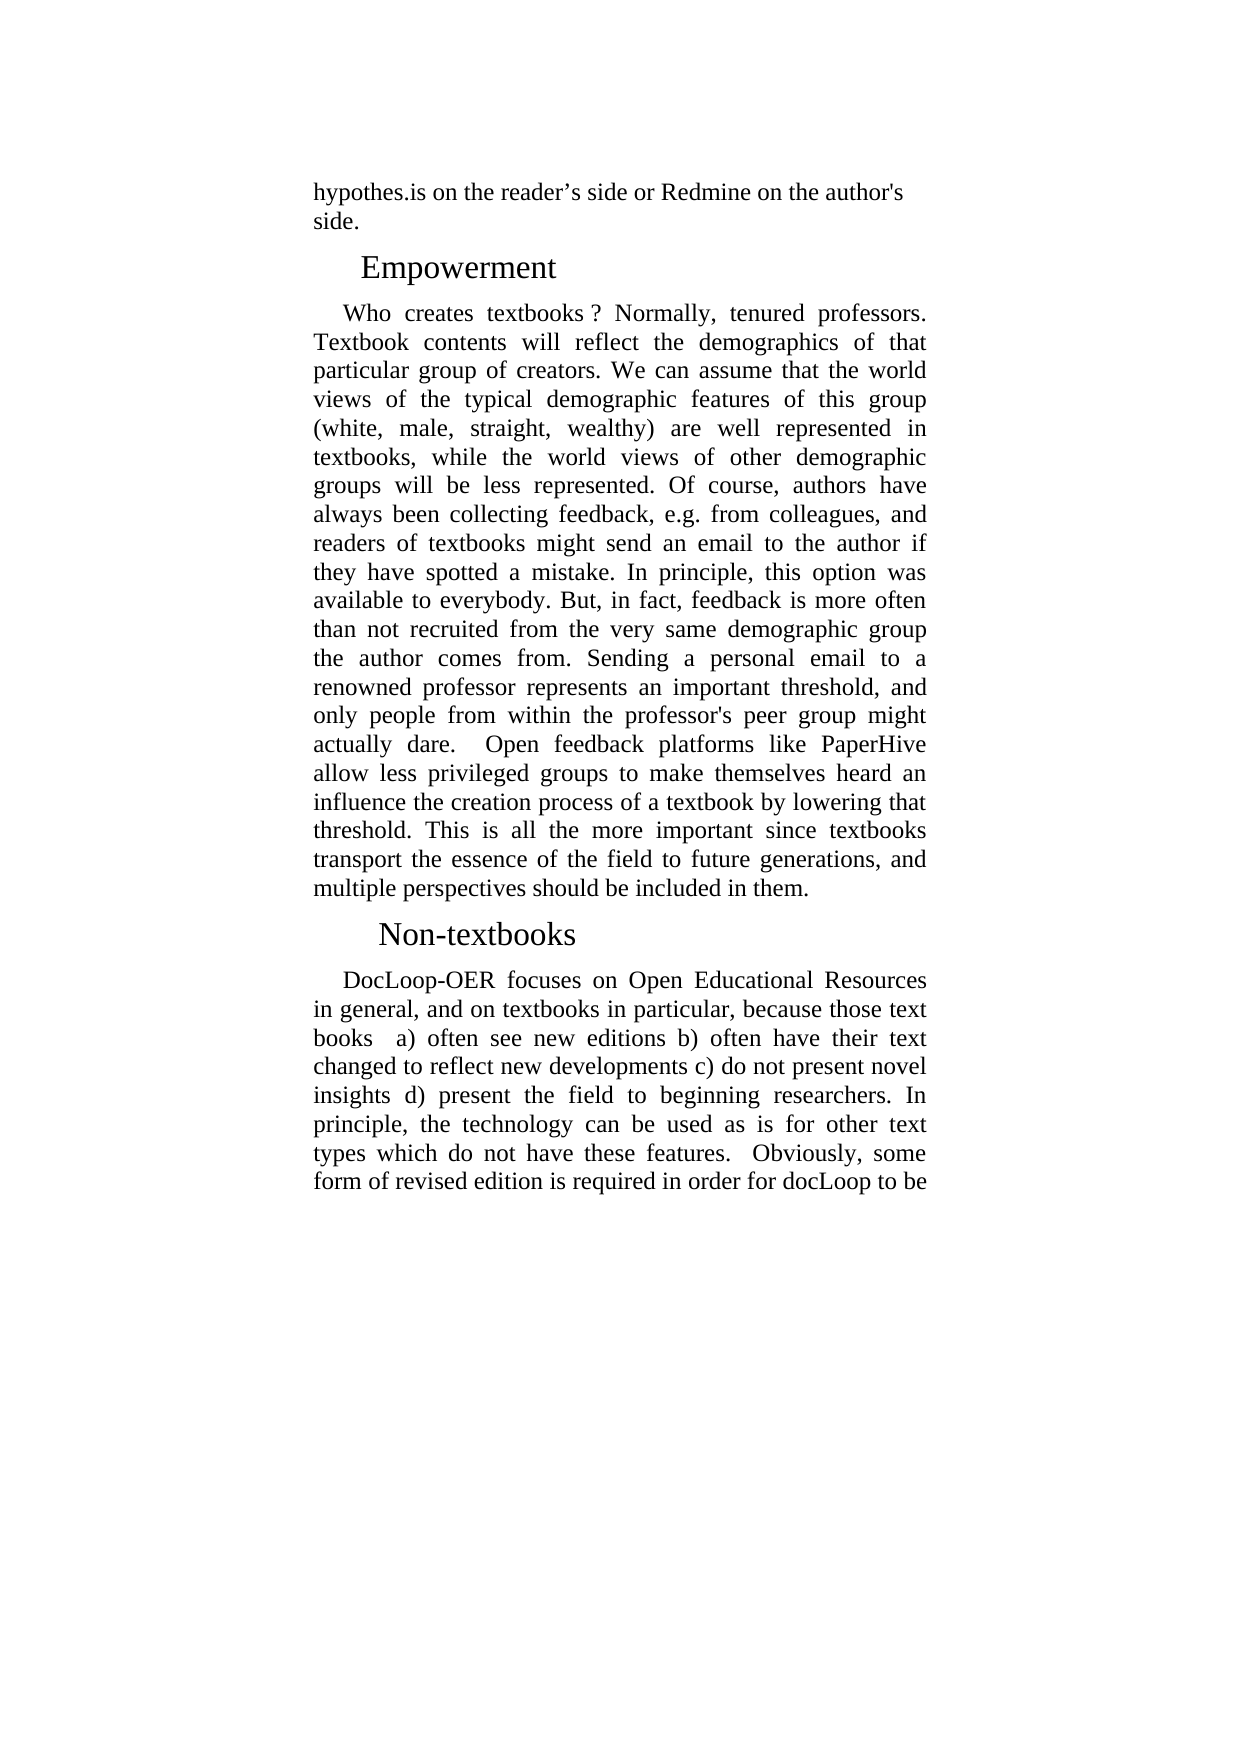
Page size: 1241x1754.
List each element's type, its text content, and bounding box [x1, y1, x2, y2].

text hypothes.is on the reader’s side or Redmine on the author's side. [313, 177, 927, 235]
text Who creates textbooks ? Normally, tenured professors. Textbook contents will reflect the demographics of that particular group of creators. We can assume that the world views of the typical demographic features of this group (white, male, straight, wealthy) are well represented in textbooks, while the world views of other demographic groups will be less represented. Of course, authors have always been collecting feedback, e.g. from colleagues, and readers of textbooks might send an email to the author if they have spotted a mistake. In principle, this option was available to everybody. But, in fact, feedback is more often than not recruited from the very same demographic group the author comes from. Sending a personal email to a renowned professor represents an important threshold, and only people from within the professor's peer group might actually dare. Open feedback platforms like PaperHive allow less privileged groups to make themselves heard an influence the creation process of a textbook by lowering that threshold. This is all the more important since textbooks transport the essence of the field to future generations, and multiple perspectives should be included in them. [313, 298, 927, 902]
subtitle Empowerment [331, 247, 909, 286]
subtitle Non-textbooks [348, 914, 892, 953]
text DocLoop-OER focuses on Open Educational Resources in general, and on textbooks in particular, because those text books a) often see new editions b) often have their text changed to reflect new developments c) do not present novel insights d) present the field to beginning researchers. In principle, the technology can be used as is for other text types which do not have these features. Obviously, some form of revised edition is required in order for docLoop to be [313, 965, 927, 1195]
